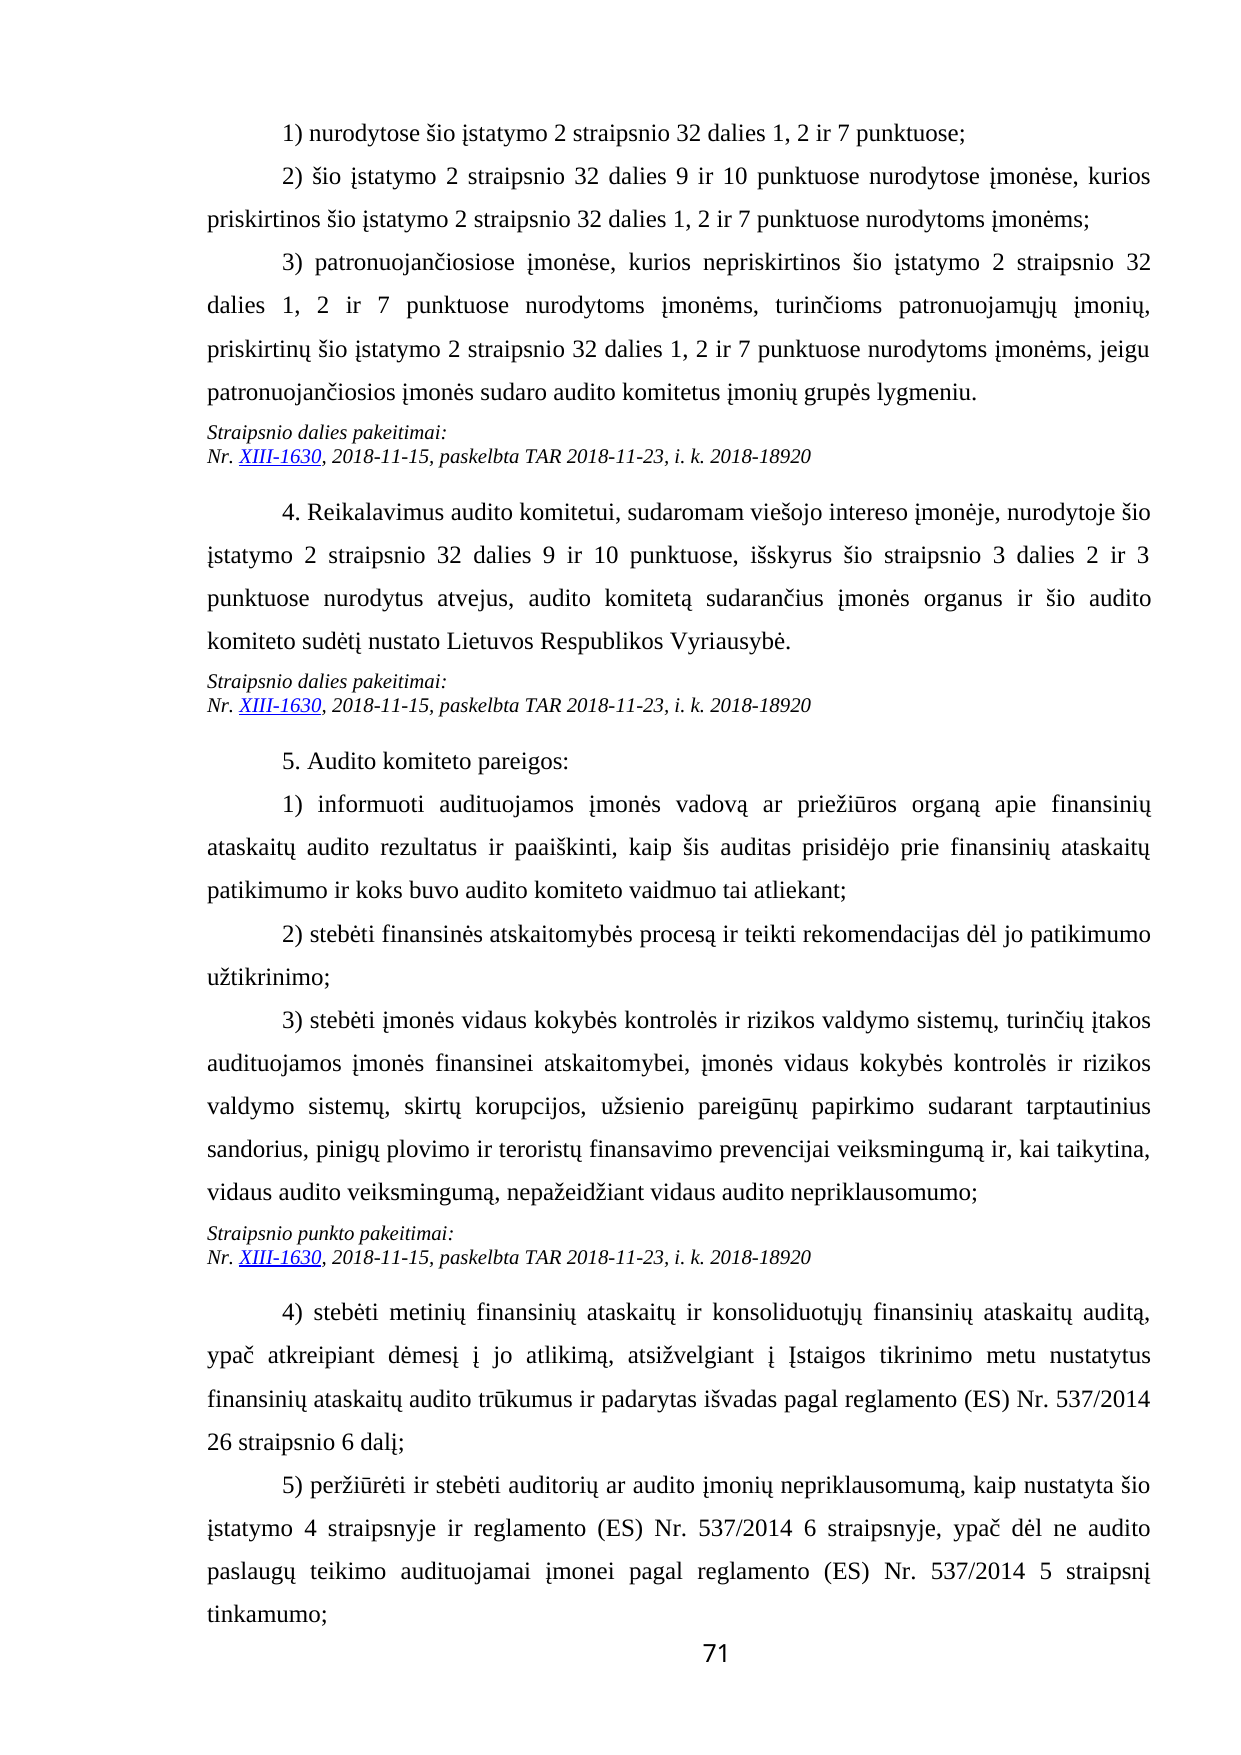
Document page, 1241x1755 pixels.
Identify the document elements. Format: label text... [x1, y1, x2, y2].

text 3) patronuojančiosiose įmonėse, kurios nepriskirtinos šio įstatymo 2 straipsnio 32 dalies 1, 2 ir 7 punktuose nurodytoms įmonėms, turinčioms patronuojamųjų įmonių, priskirtinų šio įstatymo 2 straipsnio 32 dalies 1, 2 ir 7 punktuose nurodytoms įmonėms, jeigu patronuojančiosios įmonės sudaro audito komitetus įmonių grupės lygmeniu. [207, 247, 1152, 406]
text Straipsnio dalies pakeitimai: [207, 420, 1152, 444]
text Nr. XIII-1630, 2018-11-15, paskelbta TAR 2018-11-23, i. k. 2018-18920 [207, 1245, 1152, 1269]
text 1) informuoti audituojamos įmonės vadovą ar priežiūros organą apie finansinių ataskaitų audito rezultatus ir paaiškinti, kaip šis auditas prisidėjo prie finansinių ataskaitų patikimumo ir koks buvo audito komiteto vaidmuo tai atliekant; [207, 789, 1152, 904]
text Nr. XIII-1630, 2018-11-15, paskelbta TAR 2018-11-23, i. k. 2018-18920 [207, 444, 1152, 468]
text Straipsnio dalies pakeitimai: [207, 669, 1152, 693]
text 2) stebėti finansinės atskaitomybės procesą ir teikti rekomendacijas dėl jo patikimumo užtikrinimo; [207, 919, 1152, 991]
text 5. Audito komiteto pareigos: [207, 746, 1152, 775]
text 3) stebėti įmonės vidaus kokybės kontrolės ir rizikos valdymo sistemų, turinčių įtakos audituojamos įmonės finansinei atskaitomybei, įmonės vidaus kokybės kontrolės ir rizikos valdymo sistemų, skirtų korupcijos, užsienio pareigūnų papirkimo sudarant tarptautinius sandorius, pinigų plovimo ir teroristų finansavimo prevencijai veiksmingumą ir, kai taikytina, vidaus audito veiksmingumą, nepažeidžiant vidaus audito nepriklausomumo; [207, 1005, 1152, 1206]
text 4. Reikalavimus audito komitetui, sudaromam viešojo intereso įmonėje, nurodytoje šio įstatymo 2 straipsnio 32 dalies 9 ir 10 punktuose, išskyrus šio straipsnio 3 dalies 2 ir 3 punktuose nurodytus atvejus, audito komitetą sudarančius įmonės organus ir šio audito komiteto sudėtį nustato Lietuvos Respublikos Vyriausybė. [207, 497, 1152, 655]
text 4) stebėti metinių finansinių ataskaitų ir konsoliduotųjų finansinių ataskaitų auditą, ypač atkreipiant dėmesį į jo atlikimą, atsižvelgiant į Įstaigos tikrinimo metu nustatytus finansinių ataskaitų audito trūkumus ir padarytas išvadas pagal reglamento (ES) Nr. 537/2014 26 straipsnio 6 dalį; [207, 1297, 1152, 1456]
text 1) nurodytose šio įstatymo 2 straipsnio 32 dalies 1, 2 ir 7 punktuose; [207, 118, 1152, 147]
text Nr. XIII-1630, 2018-11-15, paskelbta TAR 2018-11-23, i. k. 2018-18920 [207, 693, 1152, 717]
text 2) šio įstatymo 2 straipsnio 32 dalies 9 ir 10 punktuose nurodytose įmonėse, kurios priskirtinos šio įstatymo 2 straipsnio 32 dalies 1, 2 ir 7 punktuose nurodytoms įmonėms; [207, 161, 1152, 233]
text Straipsnio punkto pakeitimai: [207, 1221, 1152, 1245]
text 5) peržiūrėti ir stebėti auditorių ar audito įmonių nepriklausomumą, kaip nustatyta šio įstatymo 4 straipsnyje ir reglamento (ES) Nr. 537/2014 6 straipsnyje, ypač dėl ne audito paslaugų teikimo audituojamai įmonei pagal reglamento (ES) Nr. 537/2014 5 straipsnį tinkamumo; [207, 1470, 1152, 1628]
